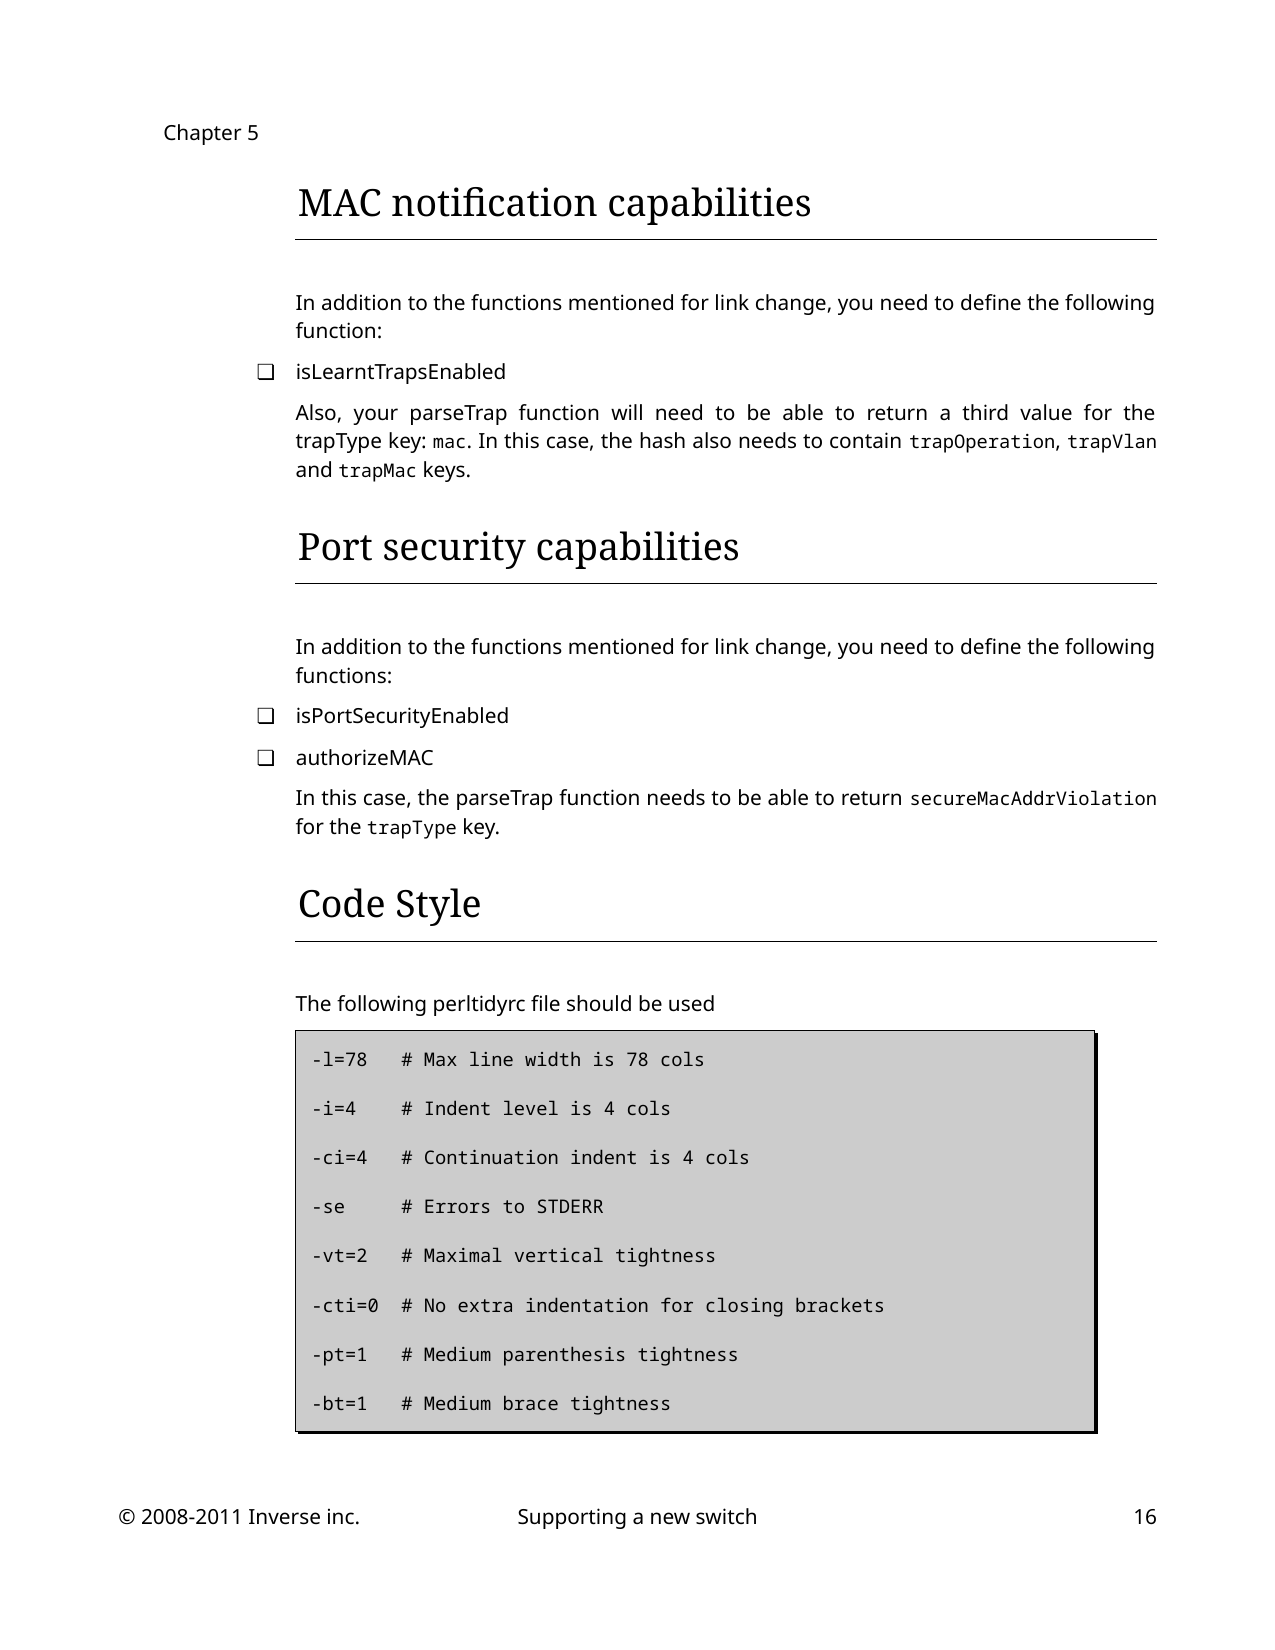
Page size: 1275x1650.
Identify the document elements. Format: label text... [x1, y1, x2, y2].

text In this case, the parseTrap function needs to be able to return secureMacAddrViolation for the trapType key. [295, 783, 1157, 840]
text -bt=1 # Medium brace tightness [296, 1374, 1094, 1431]
text -pt=1 # Medium parenthesis tightness [296, 1325, 1094, 1367]
subtitle Code Style [295, 878, 1157, 941]
subtitle Port security capabilities [295, 521, 1157, 583]
text Also, your parseTrap function will need to be able to return a third value for the trapType key: mac. In this case, the hash also needs to contain trapOperation, trapVlan and trapMac keys. [295, 398, 1157, 483]
text In addition to the functions mentioned for link change, you need to define the following functions: [295, 632, 1157, 689]
text -l=78 # Max line width is 78 cols [296, 1031, 1094, 1072]
text -i=4 # Indent level is 4 cols [296, 1079, 1094, 1121]
text -ci=4 # Continuation indent is 4 cols [296, 1129, 1094, 1170]
text -se # Errors to STDERR [296, 1178, 1094, 1219]
text In addition to the functions mentioned for link change, you need to define the following function: [295, 288, 1157, 344]
subtitle MAC notification capabilities [295, 176, 1157, 239]
list ❏ authorizeMAC [256, 743, 1157, 771]
text The following perltidyrc file should be used [295, 989, 1157, 1018]
list ❏ isLearntTrapsEnabled [256, 357, 1157, 386]
text -cti=0 # No extra indentation for closing brackets [296, 1276, 1094, 1317]
list ❏ isPortSecurityEnabled [256, 702, 1157, 730]
text -vt=2 # Maximal vertical tightness [296, 1227, 1094, 1268]
